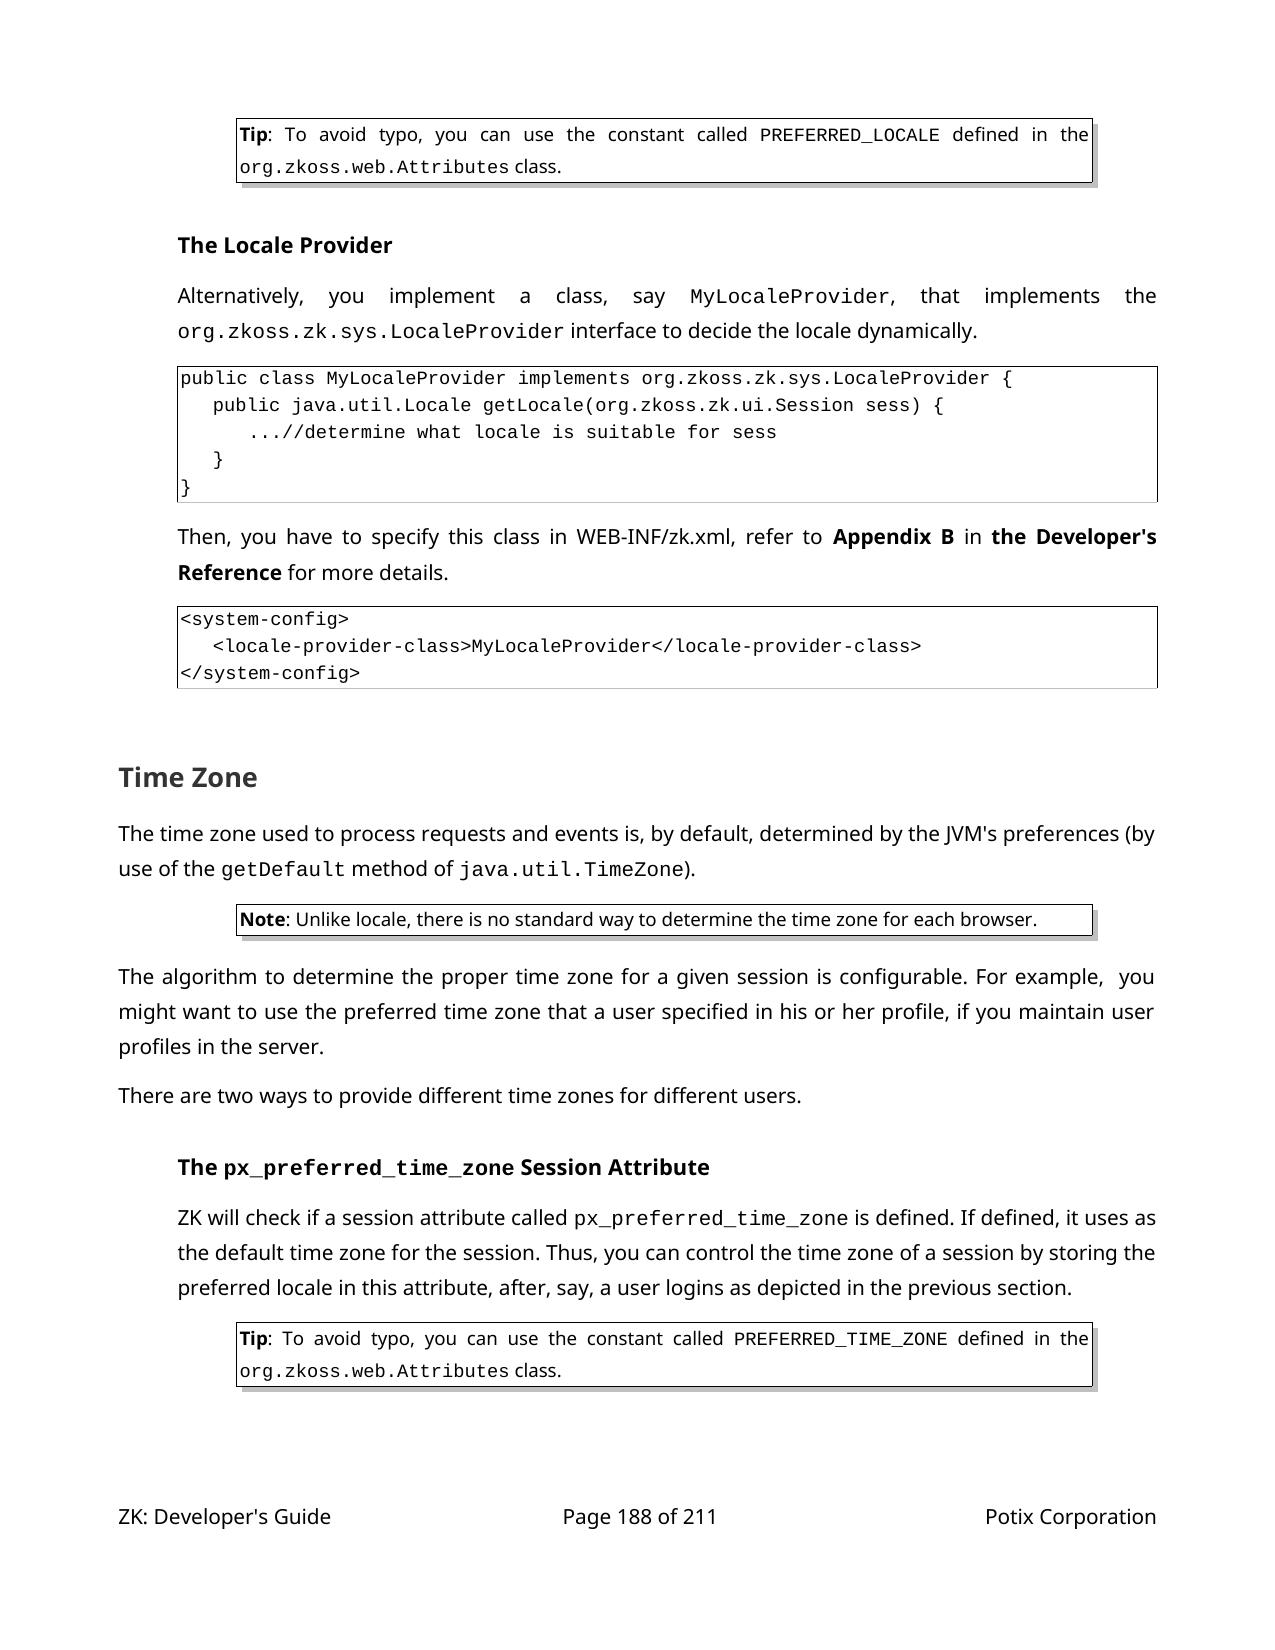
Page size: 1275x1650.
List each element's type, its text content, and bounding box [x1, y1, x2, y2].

text } [178, 447, 1157, 472]
text Tip: To avoid typo, you can use the constant called PREFERRED_TIME_ZONE defined in the org.zkoss.web.Attributes class. [237, 1323, 1092, 1386]
subtitle The Locale Provider [177, 230, 1157, 260]
text <locale-provider-class>MyLocaleProvider</locale-provider-class> [178, 634, 1157, 658]
text Then, you have to specify this class in WEB-INF/zk.xml, refer to Appendix B in the Developer's Reference for more details. [177, 522, 1157, 586]
text } [178, 474, 1157, 502]
text public java.util.Locale getLocale(org.zkoss.zk.ui.Session sess) { [178, 393, 1157, 417]
subtitle The px_preferred_time_zone Session Attribute [177, 1152, 1157, 1182]
text Note: Unlike locale, there is no standard way to determine the time zone for each browser. [237, 905, 1092, 935]
text There are two ways to provide different time zones for different users. [118, 1081, 1157, 1109]
text public class MyLocaleProvider implements org.zkoss.zk.sys.LocaleProvider { [178, 367, 1157, 390]
text Alternatively, you implement a class, say MyLocaleProvider, that implements the org.zkoss.zk.sys.LocaleProvider interface to decide the locale dynamically. [177, 281, 1157, 345]
subtitle Time Zone [118, 759, 1157, 796]
text ...//determine what locale is suitable for sess [178, 420, 1157, 444]
text The time zone used to process requests and events is, by default, determined by the JVM's preferences (by use of the getDefault method of java.util.TimeZone). [118, 819, 1157, 883]
text ZK will check if a session attribute called px_preferred_time_zone is defined. If defined, it uses as the default time zone for the session. Thus, you can control the time zone of a session by storing the preferred locale in this attribute, after, say, a user logins as depicted in the previous section. [177, 1203, 1157, 1302]
text <system-config> [178, 607, 1157, 631]
text Tip: To avoid typo, you can use the constant called PREFERRED_LOCALE defined in the org.zkoss.web.Attributes class. [237, 119, 1092, 182]
text </system-config> [178, 661, 1157, 688]
text The algorithm to determine the proper time zone for a given session is configurable. For example, you might want to use the preferred time zone that a user specified in his or her profile, if you maintain user profiles in the server. [118, 962, 1157, 1061]
